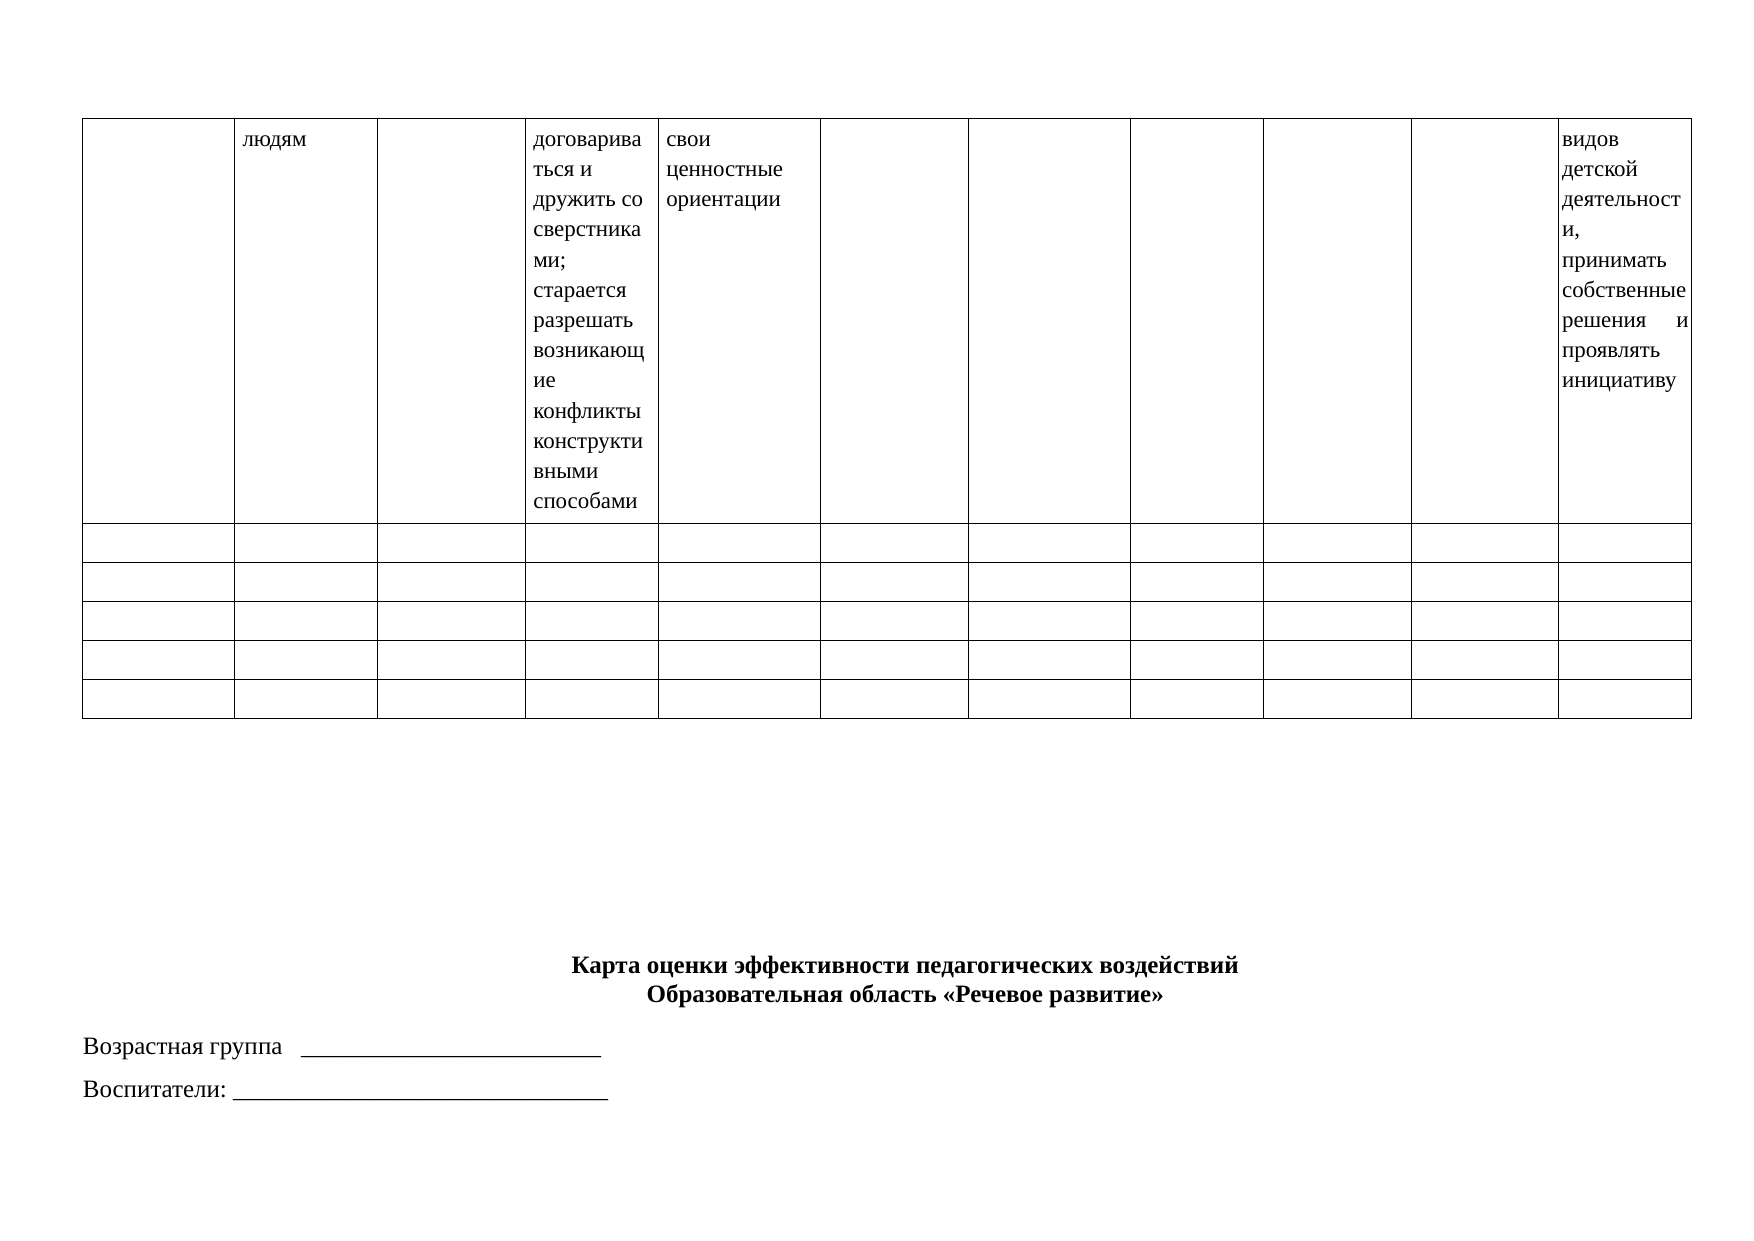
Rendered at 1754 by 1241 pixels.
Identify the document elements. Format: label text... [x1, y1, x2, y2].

table_cell [821, 641, 968, 679]
table_cell [83, 524, 234, 562]
table_cell [235, 602, 377, 640]
table_cell [1412, 563, 1558, 601]
title Возрастная группа ________________________ [83, 1031, 1671, 1060]
table_cell [526, 602, 658, 640]
table_cell [1264, 524, 1411, 562]
table_cell [235, 680, 377, 718]
table_header свои ценностные ориентации [659, 119, 820, 523]
title Воспитатели: ______________________________ [83, 1074, 1671, 1103]
table_cell [659, 641, 820, 679]
table_cell [378, 563, 525, 601]
table_cell [83, 602, 234, 640]
table_cell [1131, 602, 1263, 640]
table_cell [1264, 641, 1411, 679]
table_cell [1131, 680, 1263, 718]
table_cell [1264, 680, 1411, 718]
table_cell [526, 641, 658, 679]
table_cell [821, 680, 968, 718]
table_cell [235, 524, 377, 562]
table_cell [235, 563, 377, 601]
table_cell [969, 680, 1130, 718]
table_header видов детской деятельности, принимать собственные решения и проявлять инициативу [1559, 119, 1691, 523]
table_header [1131, 119, 1263, 523]
table_cell [821, 524, 968, 562]
table_cell [1559, 680, 1691, 718]
table_cell [1131, 641, 1263, 679]
table_cell [1559, 563, 1691, 601]
table_cell [659, 524, 820, 562]
table_header [821, 119, 968, 523]
table_cell [969, 563, 1130, 601]
table_header людям [235, 119, 377, 523]
table_cell [659, 602, 820, 640]
table_header договариваться и дружить со сверстниками; старается разрешать возникающие конфликты конструктивными способами [526, 119, 658, 523]
table_cell [83, 680, 234, 718]
table_cell [821, 602, 968, 640]
table_header [83, 119, 234, 523]
table_cell [83, 641, 234, 679]
table_cell [1131, 524, 1263, 562]
table_cell [1131, 563, 1263, 601]
table_cell [659, 680, 820, 718]
table_cell [1264, 602, 1411, 640]
table_cell [526, 524, 658, 562]
table_cell [235, 641, 377, 679]
table_cell [969, 602, 1130, 640]
table_header [969, 119, 1130, 523]
table_header [1412, 119, 1558, 523]
table_cell [378, 524, 525, 562]
table_cell [1559, 641, 1691, 679]
table_cell [378, 641, 525, 679]
table_cell [83, 563, 234, 601]
table_cell [821, 563, 968, 601]
table_cell [1412, 524, 1558, 562]
title Образовательная область «Речевое развитие» [83, 979, 1671, 1007]
table_cell [526, 563, 658, 601]
table_cell [1412, 641, 1558, 679]
title Карта оценки эффективности педагогических воздействий [83, 950, 1671, 979]
table_cell [378, 602, 525, 640]
table_cell [969, 641, 1130, 679]
table_cell [378, 680, 525, 718]
table_cell [1559, 524, 1691, 562]
table_cell [659, 563, 820, 601]
table_cell [1264, 563, 1411, 601]
table_cell [1412, 680, 1558, 718]
table_cell [1412, 602, 1558, 640]
table_cell [1559, 602, 1691, 640]
table_cell [526, 680, 658, 718]
table_cell [969, 524, 1130, 562]
table_header [378, 119, 525, 523]
table_header [1264, 119, 1411, 523]
